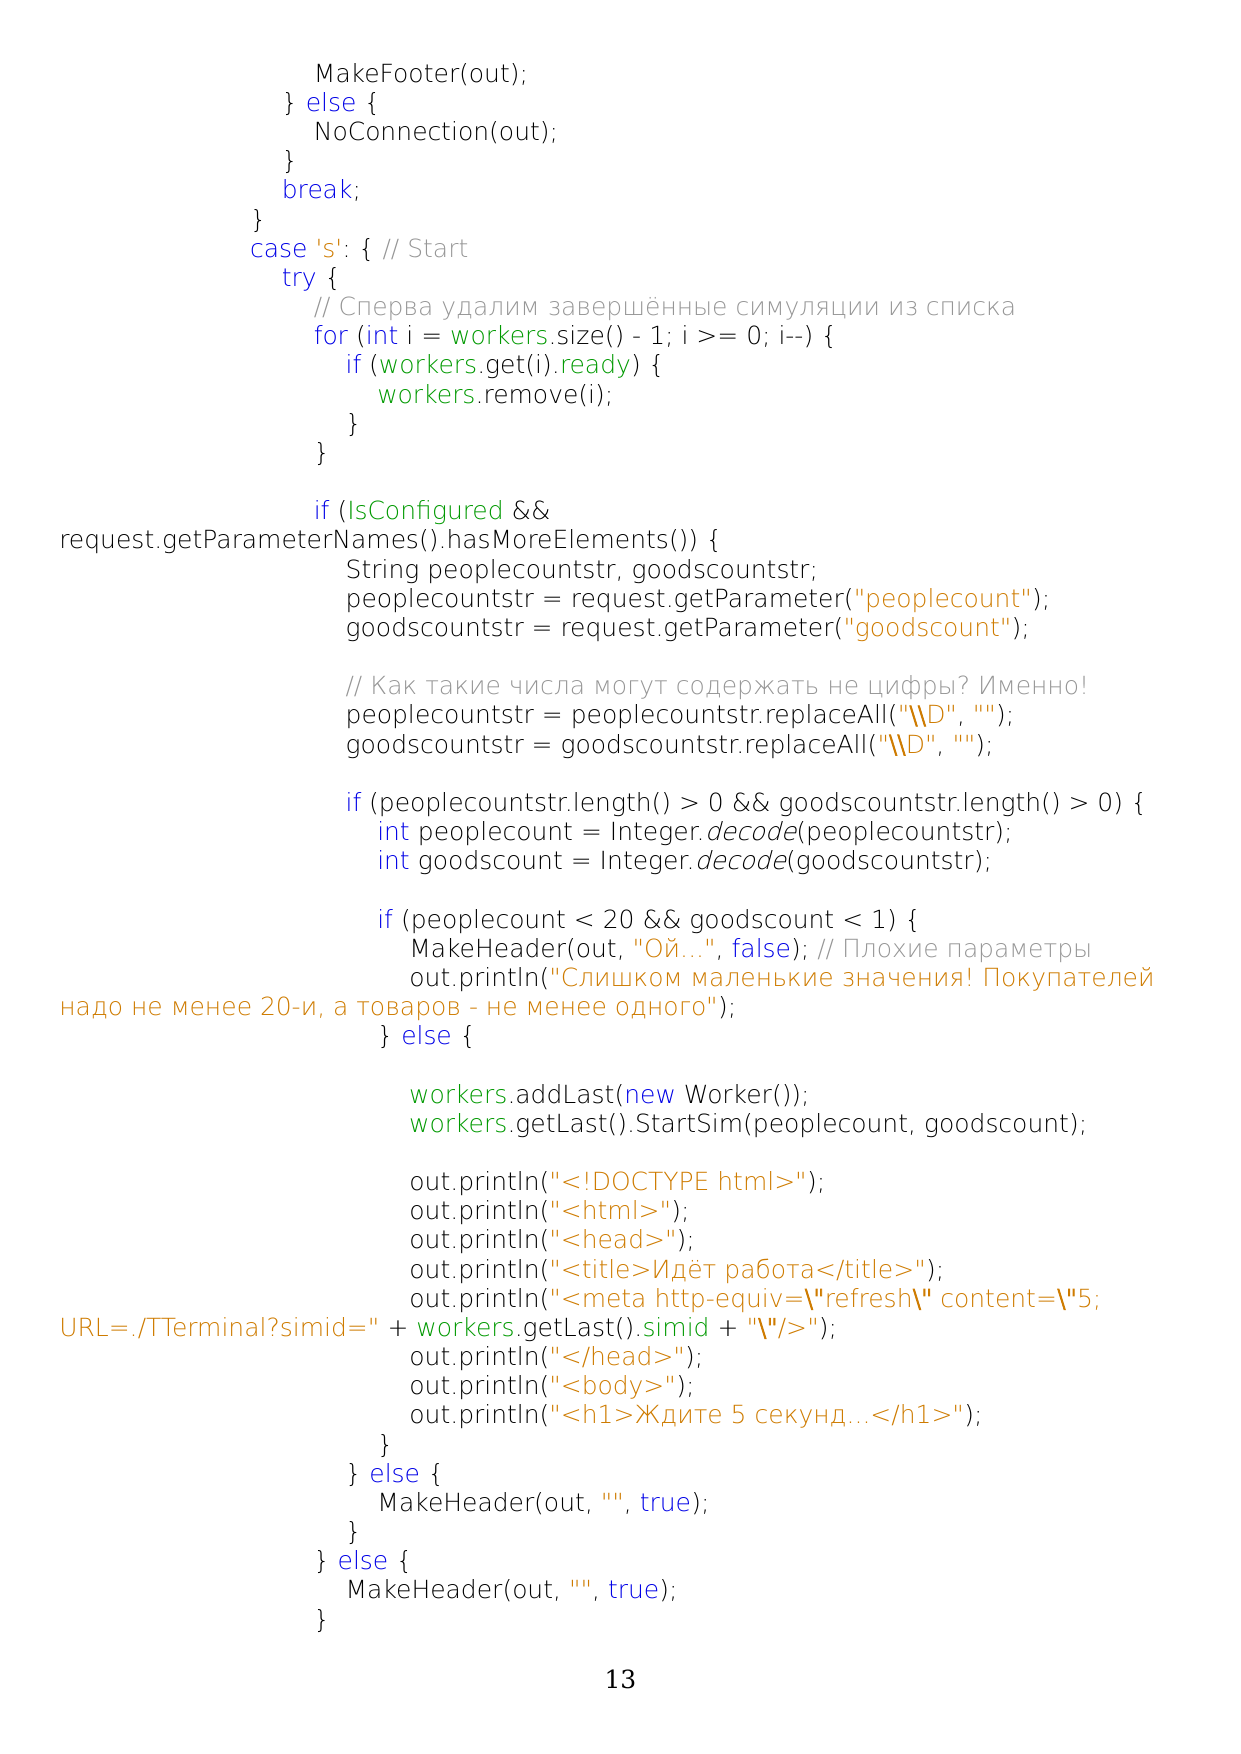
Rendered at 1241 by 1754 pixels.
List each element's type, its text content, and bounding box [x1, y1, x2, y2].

text out.println("<head>"); [59, 1226, 1181, 1255]
text out.println("</head>"); [59, 1342, 1181, 1372]
text for (int i = workers.size() - 1; i >= 0; i--) { [59, 322, 1181, 351]
text out.println("<h1>Ждите 5 секунд...</h1>"); [59, 1401, 1181, 1430]
text out.println("Слишком маленькие значения! Покупателей надо не менее 20-и, а товаров - не менее одного"); [59, 963, 1181, 1022]
text workers.addLast(new Worker()); [59, 1080, 1181, 1109]
text } [59, 205, 1181, 234]
text out.println("<body>"); [59, 1372, 1181, 1401]
text workers.getLast().StartSim(peoplecount, goodscount); [59, 1109, 1181, 1138]
text } [59, 1430, 1181, 1459]
text out.println("<meta http-equiv=\"refresh\" content=\"5; URL=./TTerminal?simid=" + workers.getLast().simid + "\"/>"); [59, 1284, 1181, 1342]
text out.println("<title>Идёт работа</title>"); [59, 1255, 1181, 1284]
text if (peoplecount < 20 && goodscount < 1) { [59, 905, 1181, 934]
text case 's': { // Start [59, 234, 1181, 263]
text } else { [59, 1459, 1181, 1488]
text if (workers.get(i).ready) { [59, 351, 1181, 380]
text } [59, 1605, 1181, 1634]
text // Сперва удалим завершённые симуляции из списка [59, 292, 1181, 322]
text // Как такие числа могут содержать не цифры? Именно! [59, 672, 1181, 701]
text String peoplecountstr, goodscountstr; [59, 555, 1181, 584]
text out.println("<!DOCTYPE html>"); [59, 1167, 1181, 1197]
text peoplecountstr = peoplecountstr.replaceAll("\\D", ""); [59, 701, 1181, 730]
text goodscountstr = goodscountstr.replaceAll("\\D", ""); [59, 730, 1181, 759]
text out.println("<html>"); [59, 1197, 1181, 1226]
text } [59, 438, 1181, 467]
text peoplecountstr = request.getParameter("peoplecount"); [59, 584, 1181, 613]
text int goodscount = Integer.decode(goodscountstr); [59, 847, 1181, 876]
text MakeFooter(out); [59, 59, 1181, 88]
text goodscountstr = request.getParameter("goodscount"); [59, 613, 1181, 642]
text } [59, 409, 1181, 438]
text } else { [59, 1547, 1181, 1576]
text if (peoplecountstr.length() > 0 && goodscountstr.length() > 0) { [59, 788, 1181, 817]
text int peoplecount = Integer.decode(peoplecountstr); [59, 817, 1181, 847]
text MakeHeader(out, "", true); [59, 1488, 1181, 1517]
text workers.remove(i); [59, 380, 1181, 409]
text } else { [59, 88, 1181, 117]
text MakeHeader(out, "", true); [59, 1576, 1181, 1605]
text if (IsConfigured && request.getParameterNames().hasMoreElements()) { [59, 497, 1181, 555]
text break; [59, 176, 1181, 205]
text } [59, 1517, 1181, 1547]
text } else { [59, 1022, 1181, 1051]
text MakeHeader(out, "Ой...", false); // Плохие параметры [59, 934, 1181, 963]
text try { [59, 263, 1181, 292]
text } [59, 147, 1181, 176]
text NoConnection(out); [59, 117, 1181, 147]
